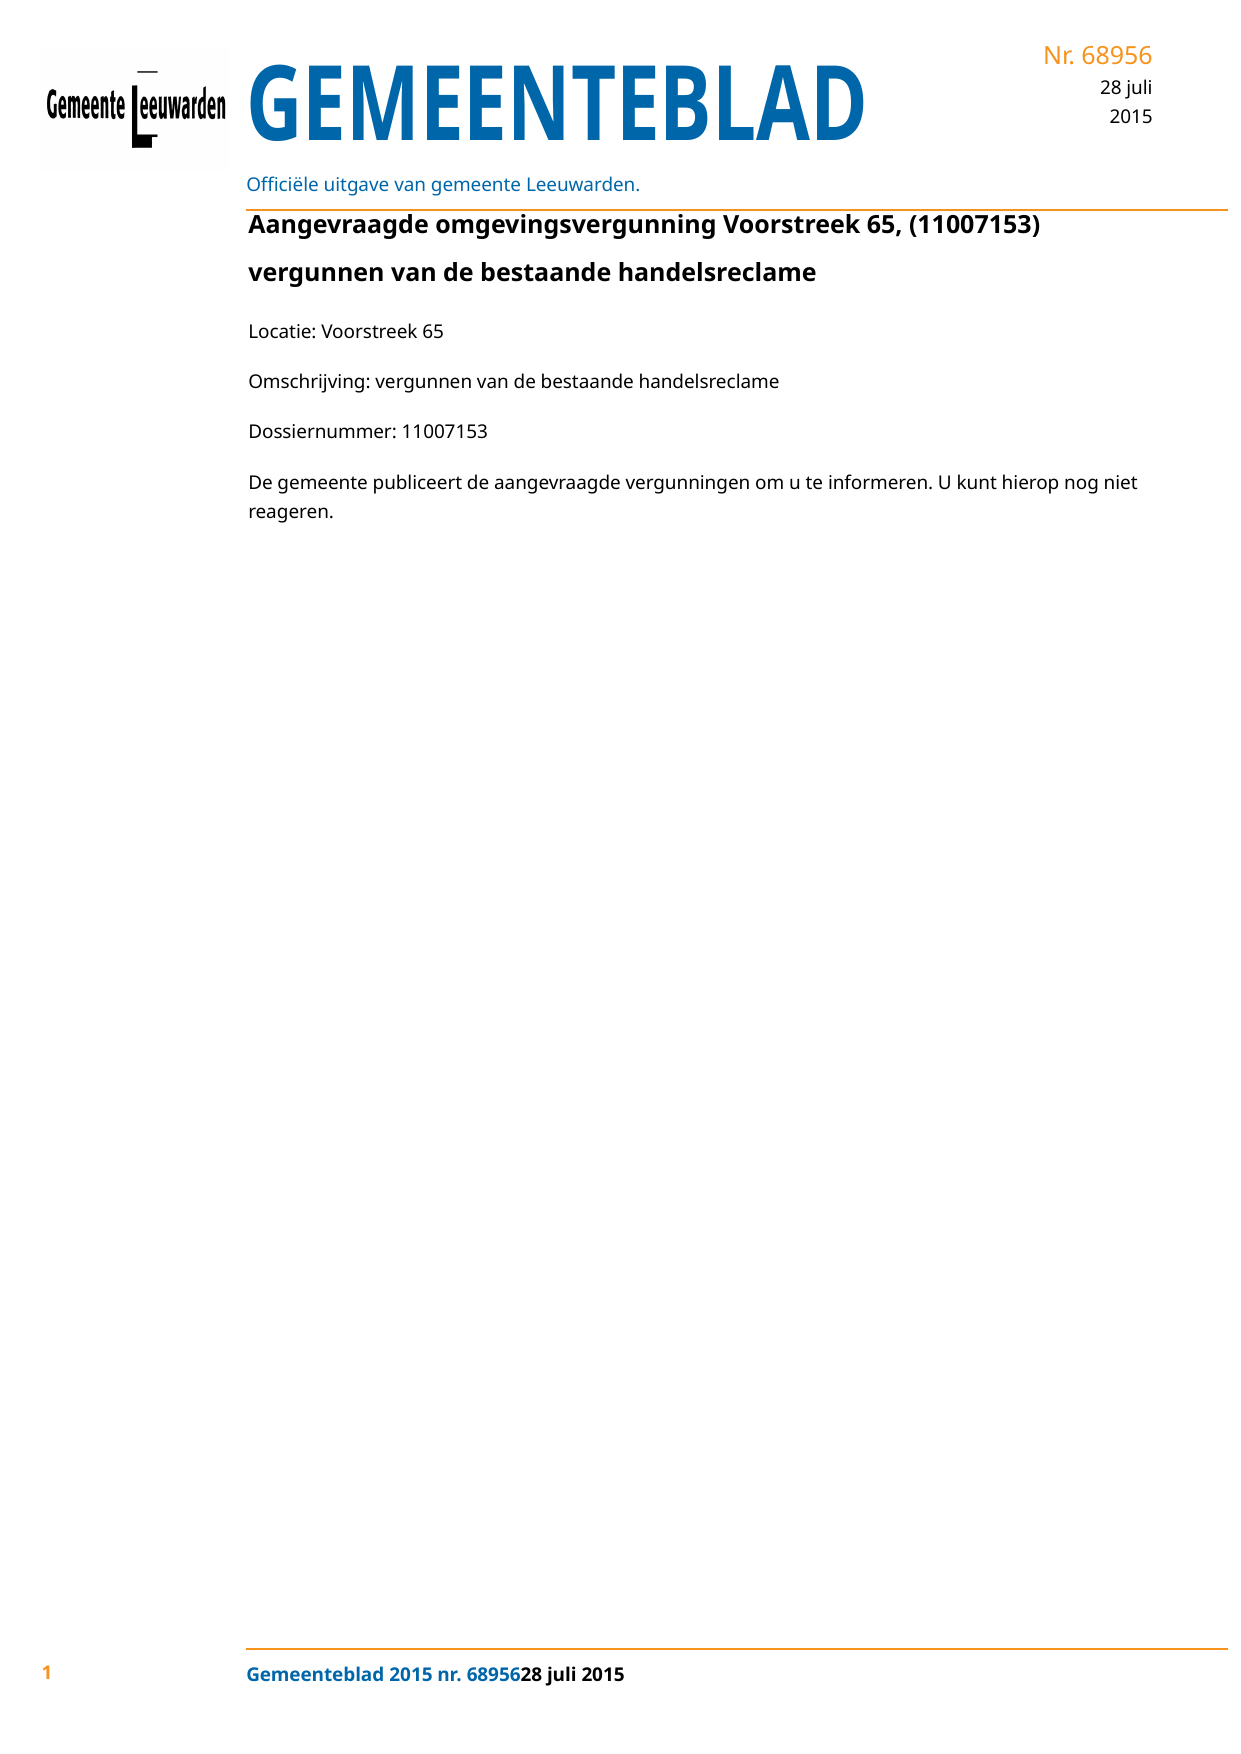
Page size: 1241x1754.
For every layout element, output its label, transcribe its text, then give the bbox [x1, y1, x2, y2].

picture [41, 47, 231, 172]
text De gemeente publiceert de aangevraagde vergunningen om u te informeren. U kunt hierop nog niet reageren. [248, 469, 1152, 524]
text Locatie: Voorstreek 65 [248, 318, 1152, 344]
text Omschrijving: vergunnen van de bestaande handelsreclame [248, 368, 1152, 394]
text Dossiernummer: 11007153 [248, 419, 1152, 444]
text Aangevraagde omgevingsvergunning Voorstreek 65, (11007153) vergunnen van de bestaande handelsreclame [248, 211, 1152, 288]
